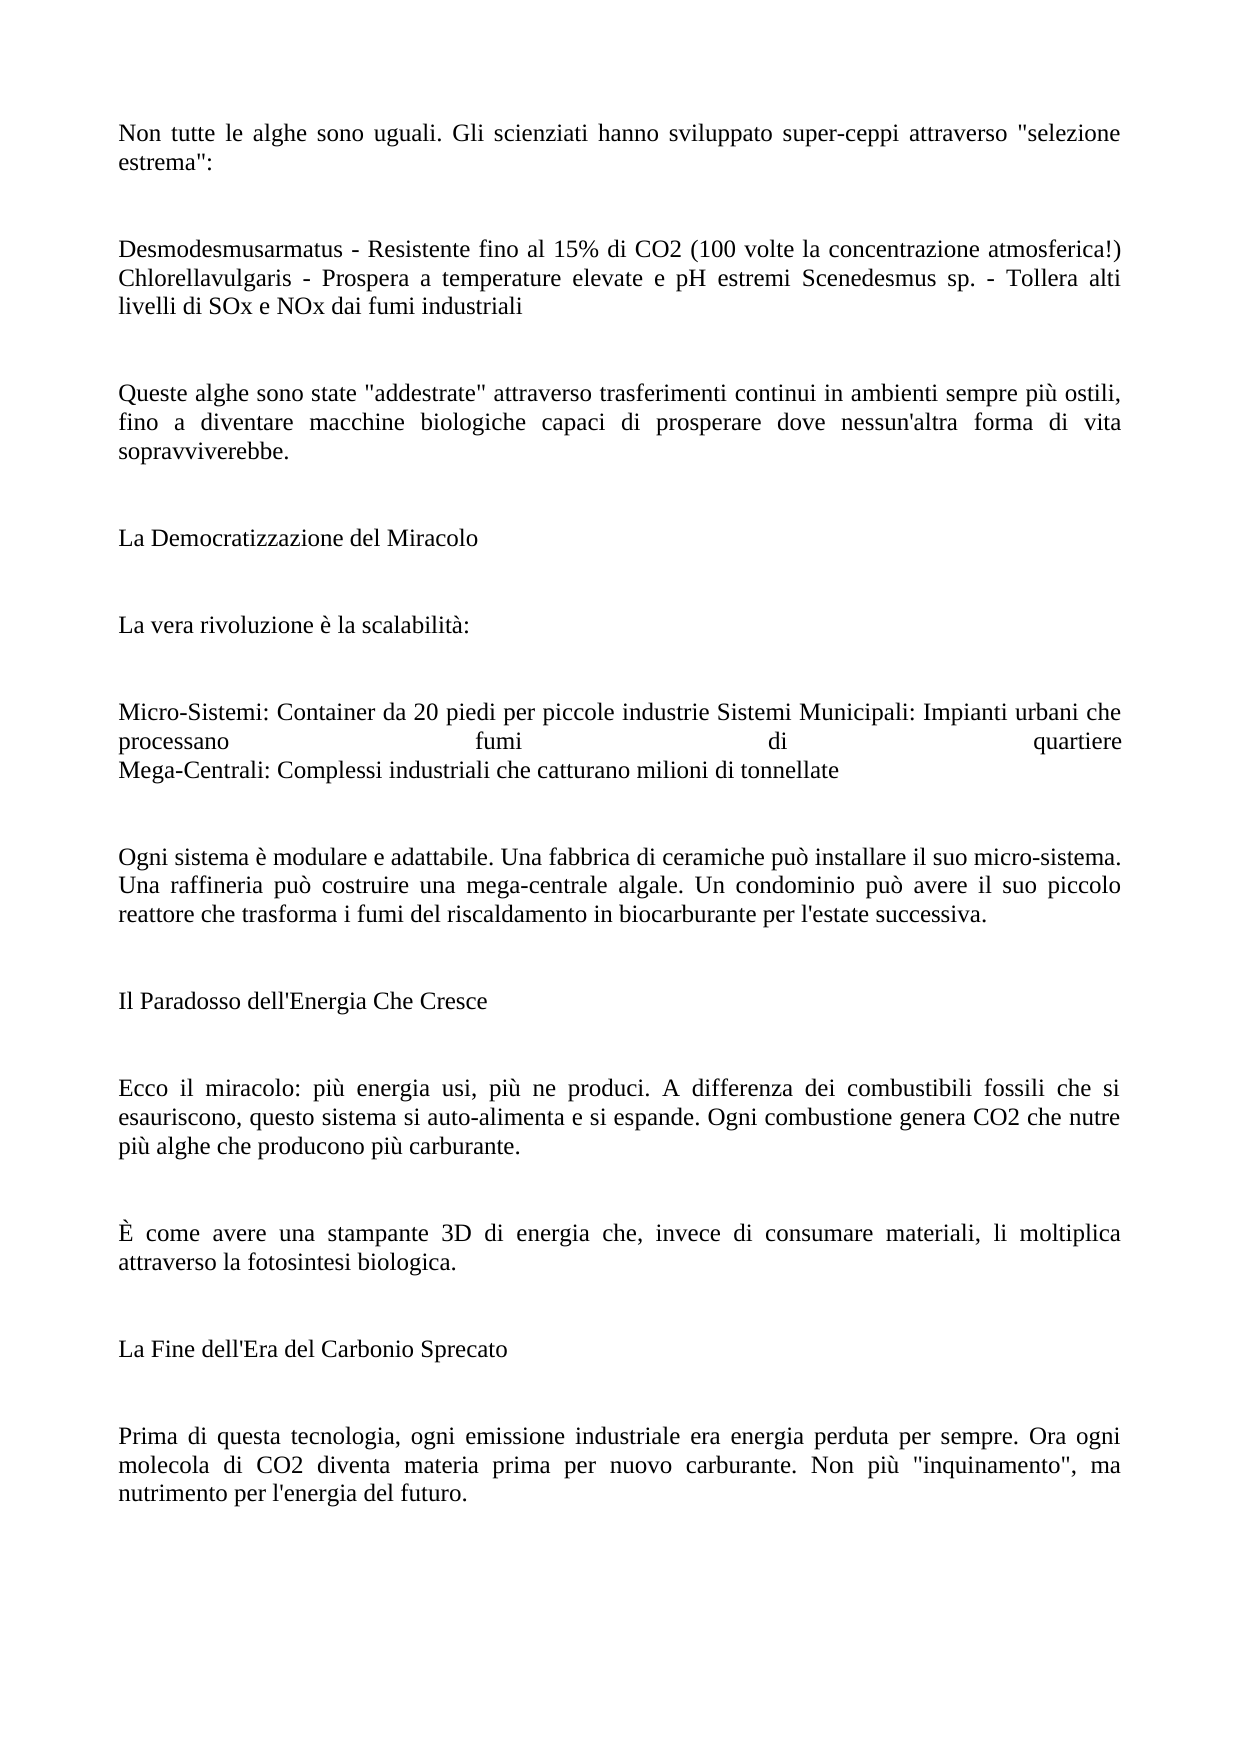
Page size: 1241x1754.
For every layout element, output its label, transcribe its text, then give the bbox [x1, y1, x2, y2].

text Ecco il miracolo: più energia usi, più ne produci. A differenza dei combustibili fossili che si esauriscono, questo sistema si auto-alimenta e si espande. Ogni combustione genera CO2 che nutre più alghe che producono più carburante. [118, 1073, 1122, 1160]
text Non tutte le alghe sono uguali. Gli scienziati hanno sviluppato super-ceppi attraverso "selezione estrema": [118, 118, 1122, 176]
text Ogni sistema è modulare e adattabile. Una fabbrica di ceramiche può installare il suo micro-sistema. Una raffineria può costruire una mega-centrale algale. Un condominio può avere il suo piccolo reattore che trasforma i fumi del riscaldamento in biocarburante per l'estate successiva. [118, 842, 1122, 928]
subtitle La Democratizzazione del Miracolo [118, 523, 1122, 552]
text Desmodesmusarmatus - Resistente fino al 15% di CO2 (100 volte la concentrazione atmosferica!) Chlorellavulgaris - Prospera a temperature elevate e pH estremi Scenedesmus sp. - Tollera alti livelli di SOx e NOx dai fumi industriali [118, 234, 1122, 320]
text La vera rivoluzione è la scalabilità: [118, 610, 1122, 639]
text Prima di questa tecnologia, ogni emissione industriale era energia perduta per sempre. Ora ogni molecola di CO2 diventa materia prima per nuovo carburante. Non più "inquinamento", ma nutrimento per l'energia del futuro. [118, 1421, 1122, 1507]
text Micro-Sistemi: Container da 20 piedi per piccole industrie Sistemi Municipali: Impianti urbani che processano fumi di quartiere Mega-Centrali: Complessi industriali che catturano milioni di tonnellate [118, 697, 1122, 783]
subtitle La Fine dell'Era del Carbonio Sprecato [118, 1334, 1122, 1363]
text Queste alghe sono state "addestrate" attraverso trasferimenti continui in ambienti sempre più ostili, fino a diventare macchine biologiche capaci di prosperare dove nessun'altra forma di vita sopravviverebbe. [118, 378, 1122, 465]
subtitle Il Paradosso dell'Energia Che Cresce [118, 986, 1122, 1015]
text È come avere una stampante 3D di energia che, invece di consumare materiali, li moltiplica attraverso la fotosintesi biologica. [118, 1218, 1122, 1276]
